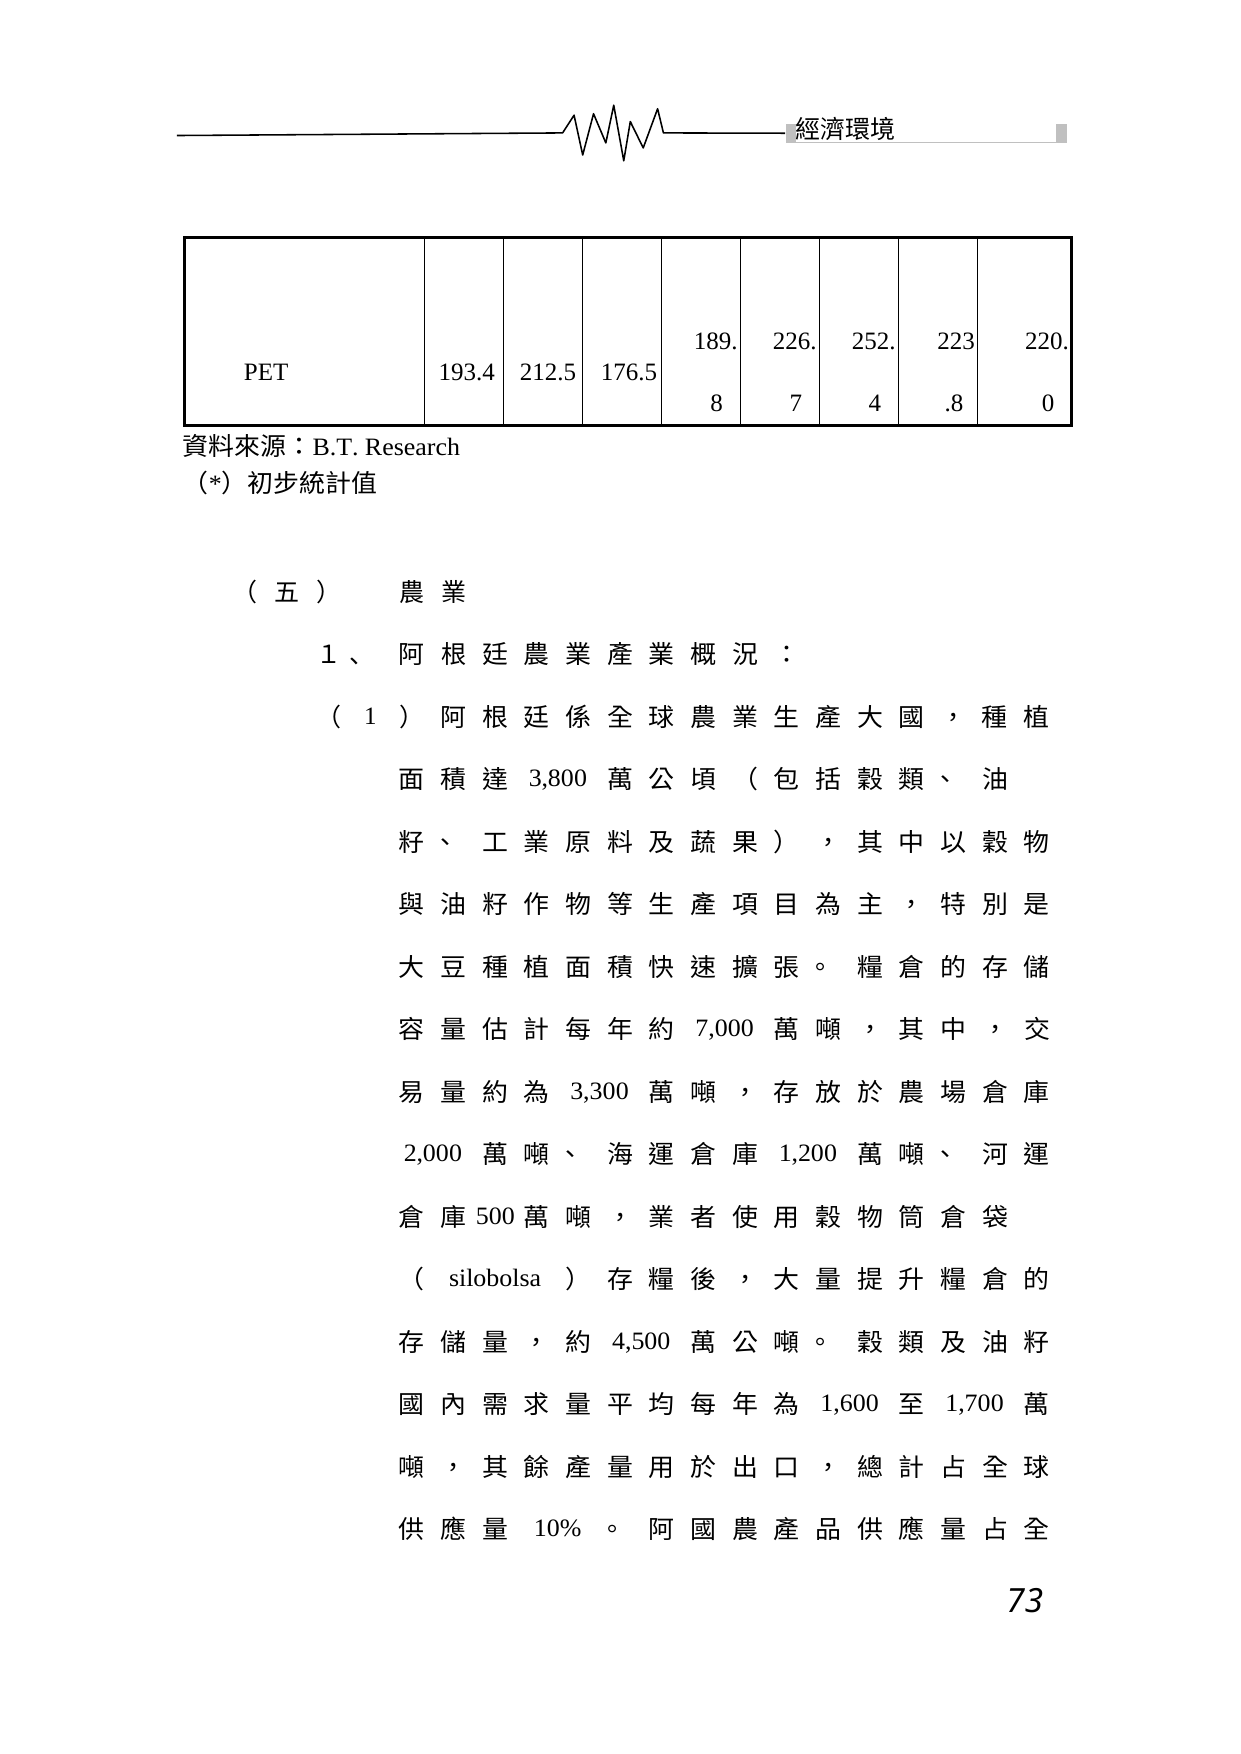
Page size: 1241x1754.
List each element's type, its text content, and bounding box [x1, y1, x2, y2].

text 資料來源：B.T. Research [183, 427, 1058, 463]
table_cell 212.5 [504, 239, 582, 424]
text （*）初步統計值 [183, 463, 1058, 499]
text （五） 農業 [207, 549, 1058, 611]
table_cell 189.8 [662, 239, 740, 424]
text １、阿根廷農業產業概況： [281, 611, 1058, 674]
table_cell 226.7 [741, 239, 819, 424]
table_cell PET [186, 239, 424, 424]
table_cell 220.0 [978, 239, 1070, 424]
text （1）阿根廷係全球農業生產大國，種植面積達3,800萬公頃（包括穀類、油籽、工業原料及蔬果），其中以穀物與油籽作物等生產項目為主，特別是大豆種植面積快速擴張。糧倉的存儲容量估計每年約7,000萬噸，其中，交易量約為3,300萬噸，存放於農場倉庫2,000萬噸、海運倉庫1,200萬噸、河運倉庫500萬噸，業者使用穀物筒倉袋（silobolsa）存糧後，大量提升糧倉的存儲量，約4,500萬公噸。穀類及油籽國內需求量平均每年為1,600至1,700萬噸，其餘產量用於出口，總計占全球供應量10%。阿國農產品供應量占全 [306, 674, 1058, 1549]
table_cell 193.4 [425, 239, 503, 424]
table_cell 223.8 [899, 239, 977, 424]
table_cell 252.4 [820, 239, 898, 424]
table_cell 176.5 [583, 239, 661, 424]
